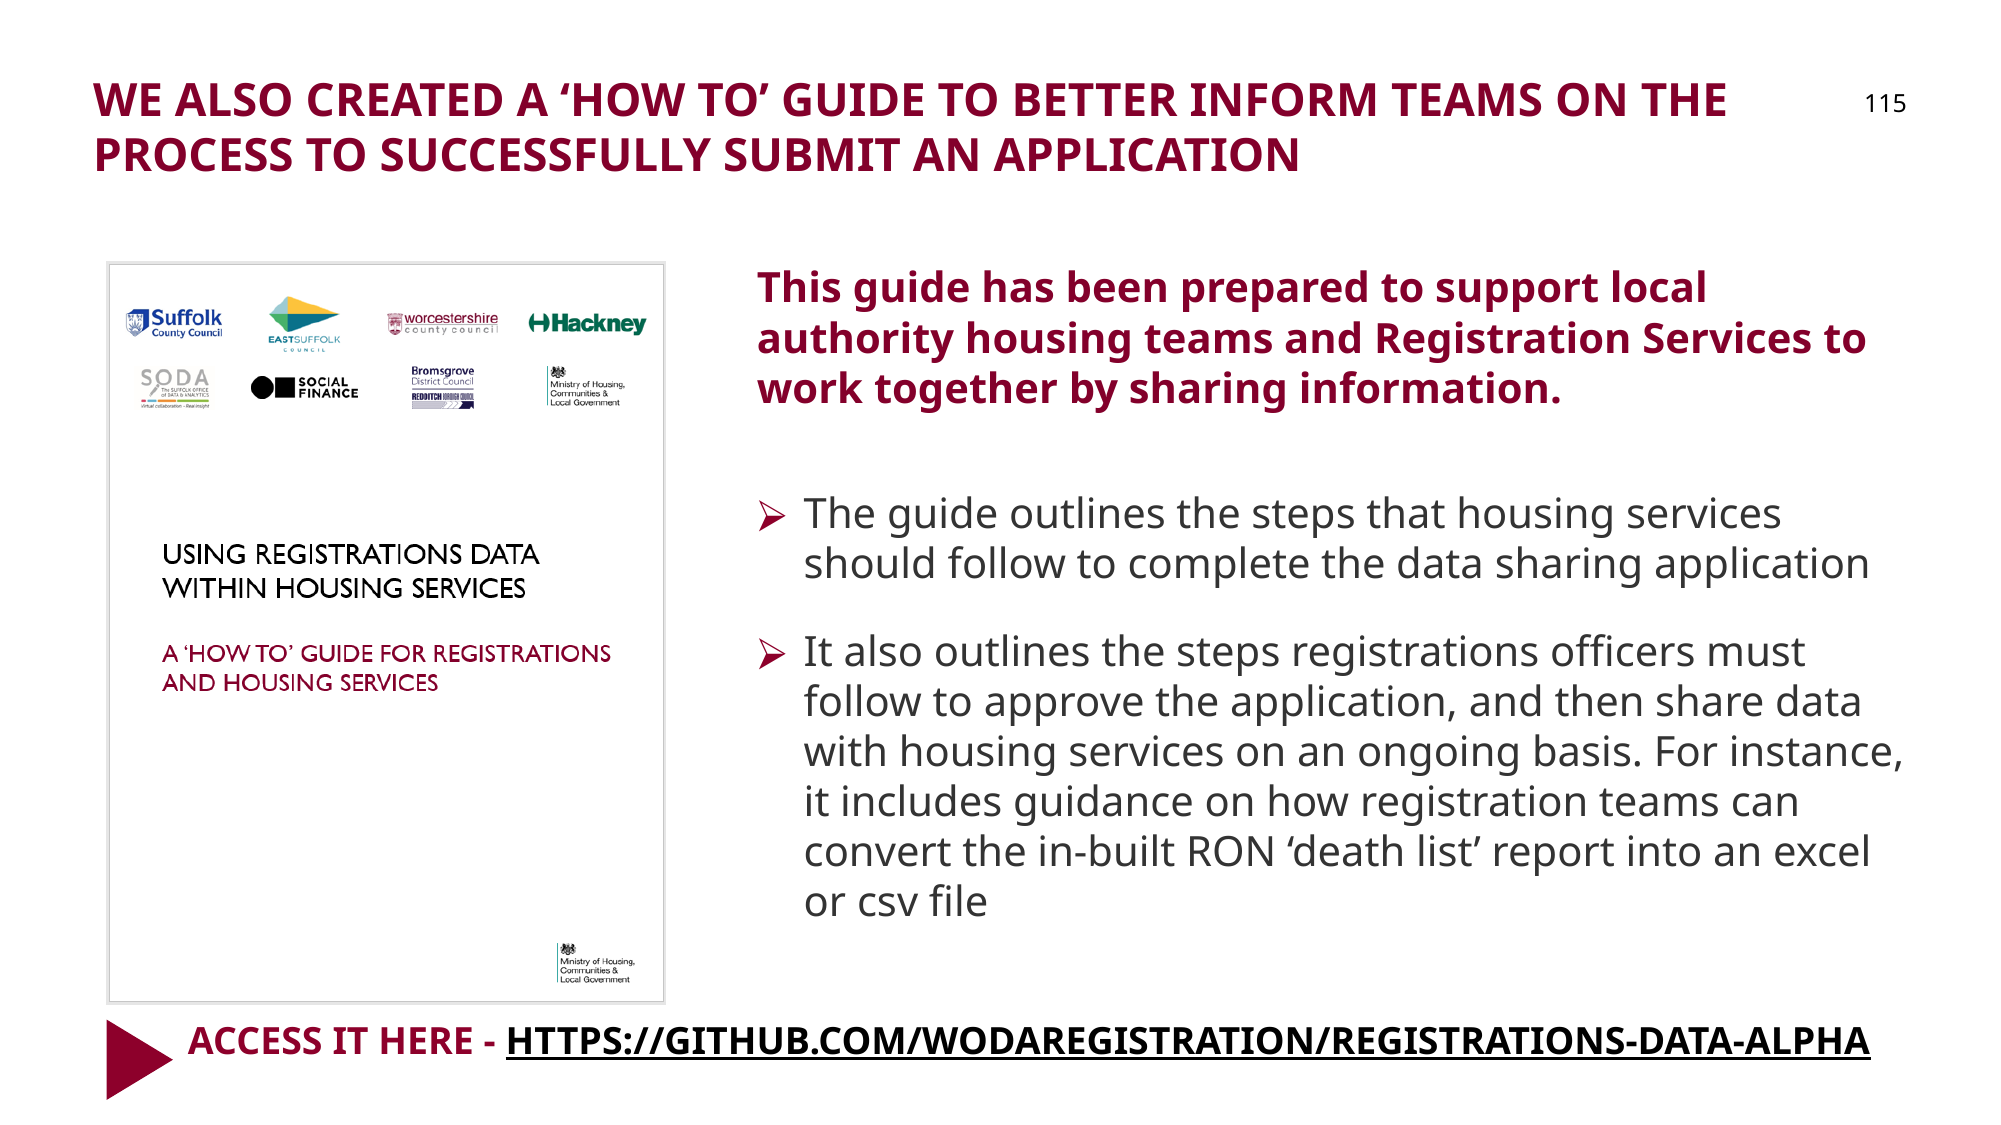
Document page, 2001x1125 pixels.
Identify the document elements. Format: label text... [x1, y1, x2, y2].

title WE ALSO CREATED A ‘HOW TO’ GUIDE TO BETTER INFORM TEAMS ON THE PROCESS TO SUCCESSFULLY SUBMIT AN APPLICATION [93, 70, 1809, 218]
list This guide has been prepared to support local authority housing teams and Registration Services to work together by sharing information. The guide outlines the steps that housing services should follow to complete the data sharing application It also outlines the steps registrations officers must follow to approve the application, and then share data with housing services on an ongoing basis. For instance, it includes guidance on how registration teams can convert the in-built RON ‘death list’ report into an excel or csv file [756, 261, 1911, 1005]
picture [106, 261, 666, 1005]
text_box ACCESS IT HERE - HTTPS://GITHUB.COM/WODAREGISTRATION/REGISTRATIONS-DATA-ALPHA [172, 1009, 1980, 1125]
text_box [106, 1019, 172, 1100]
slide_number [1850, 87, 1907, 148]
